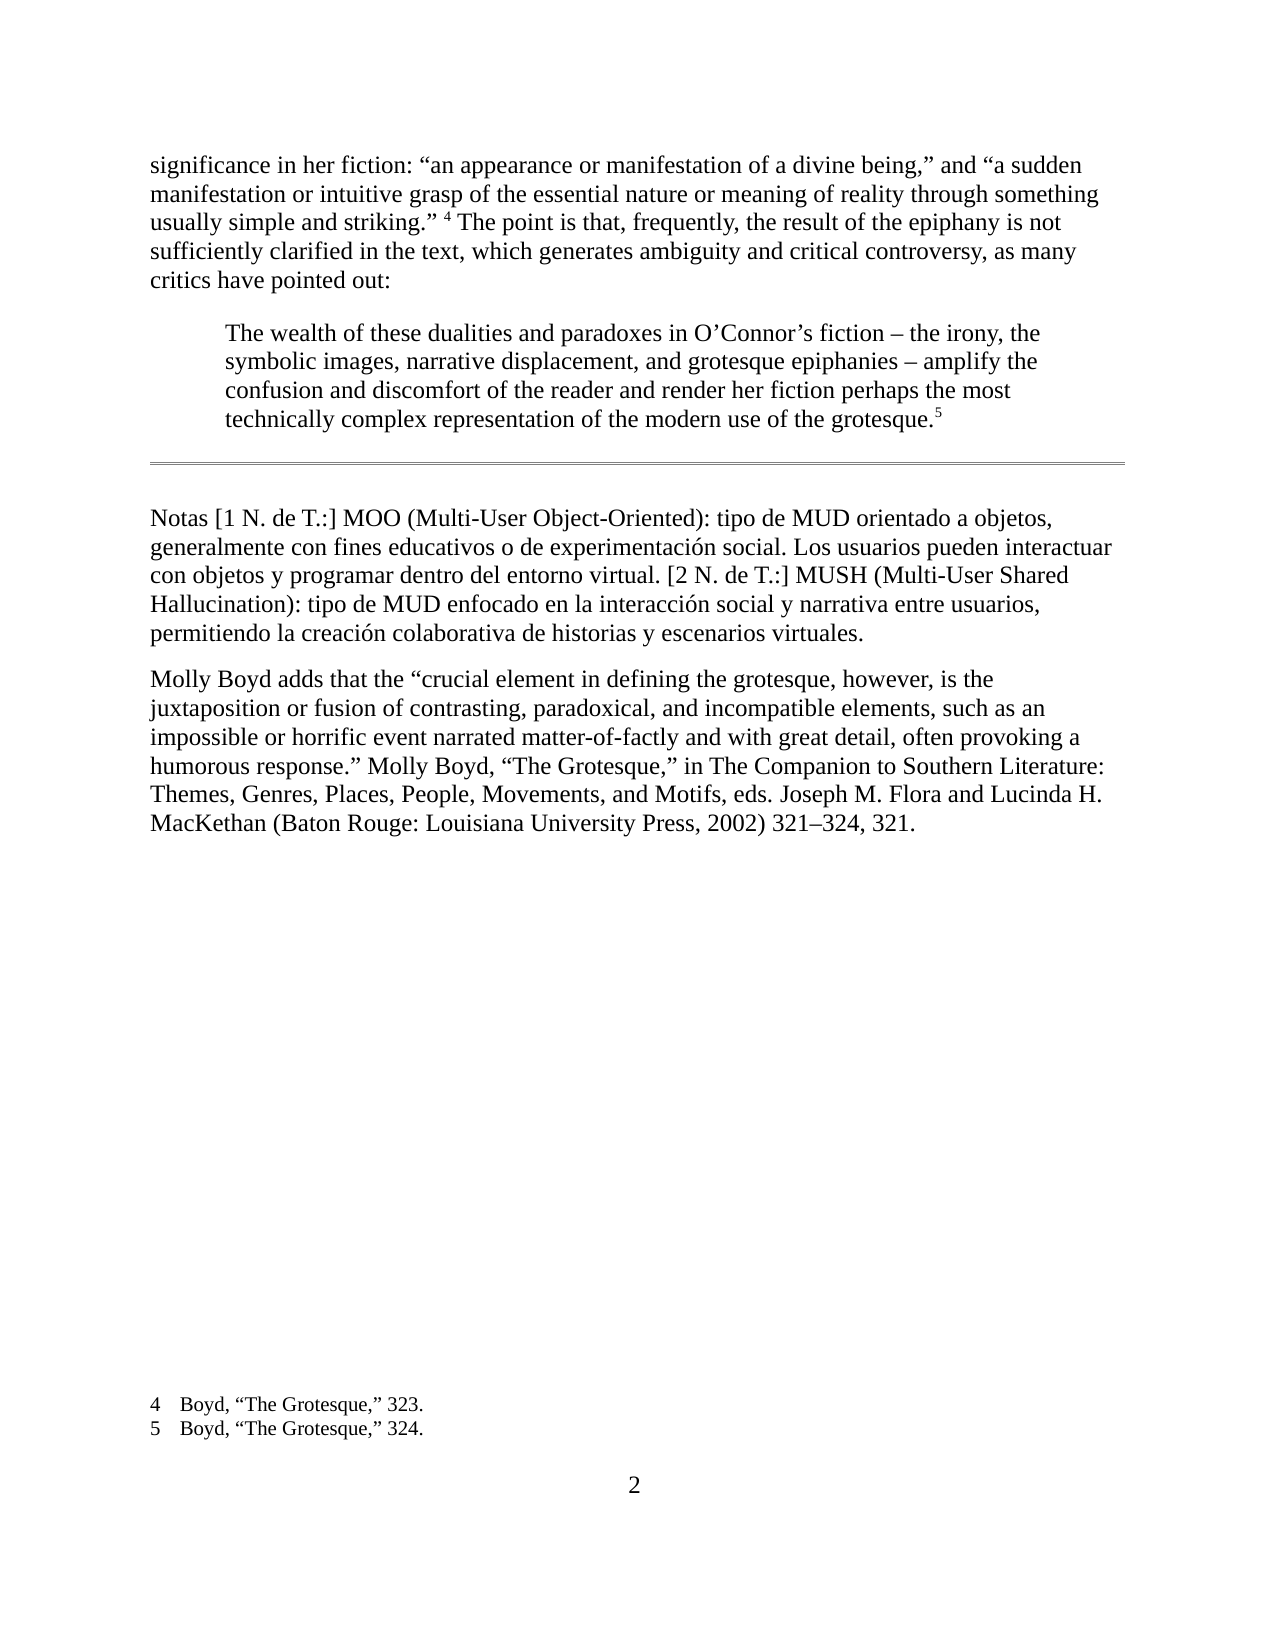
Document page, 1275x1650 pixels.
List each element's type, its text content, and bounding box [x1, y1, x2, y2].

text Molly Boyd adds that the “crucial element in defining the grotesque, however, is the juxtaposition or fusion of contrasting, paradoxical, and incompatible elements, such as an impossible or horrific event narrated matter-of-factly and with great detail, often provoking a humorous response.” Molly Boyd, “The Grotesque,” in The Companion to Southern Literature: Themes, Genres, Places, People, Movements, and Motifs, eds. Joseph M. Flora and Lucinda H. MacKethan (Baton Rouge: Louisiana University Press, 2002) 321–324, 321. [150, 664, 1125, 837]
text significance in her fiction: “an appearance or manifestation of a divine being,” and “a sudden manifestation or intuitive grasp of the essential nature or meaning of reality through something usually simple and striking.” The point is that, frequently, the result of the epiphany is not sufficiently clarified in the text, which generates ambiguity and critical controversy, as many critics have pointed out: [150, 150, 1125, 294]
text Boyd, “The Grotesque,” 323. [150, 1392, 1125, 1416]
text Notas [1 N. de T.:] MOO (Multi-User Object-Oriented): tipo de MUD orientado a objetos, generalmente con fines educativos o de experimentación social. Los usuarios pueden interactuar con objetos y programar dentro del entorno virtual. [2 N. de T.:] MUSH (Multi-User Shared Hallucination): tipo de MUD enfocado en la interacción social y narrativa entre usuarios, permitiendo la creación colaborativa de historias y escenarios virtuales. [150, 503, 1125, 647]
text Boyd, “The Grotesque,” 324. [150, 1416, 1125, 1440]
text The wealth of these dualities and paradoxes in O’Connor’s fiction – the irony, the symbolic images, narrative displacement, and grotesque epiphanies – amplify the confusion and discomfort of the reader and render her fiction perhaps the most technically complex representation of the modern use of the grotesque. [225, 318, 1125, 433]
